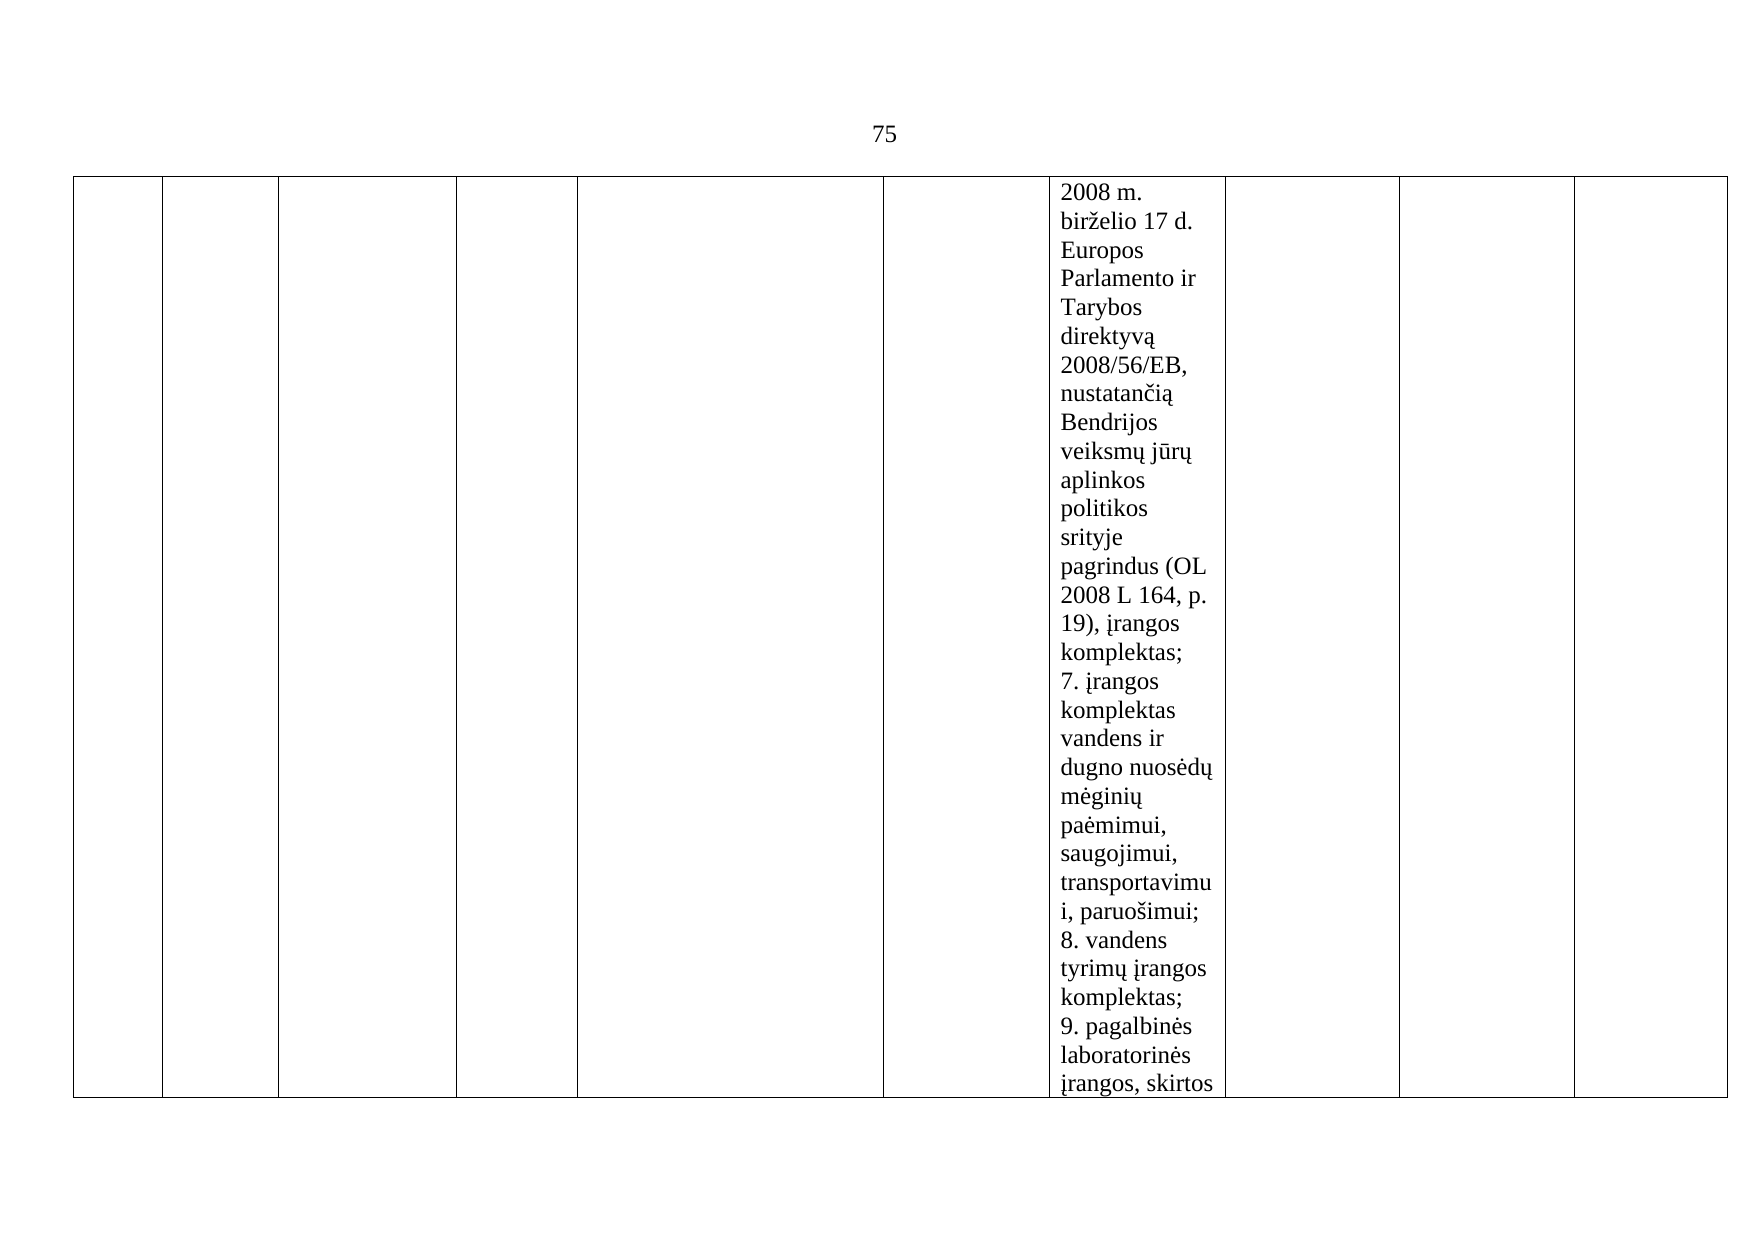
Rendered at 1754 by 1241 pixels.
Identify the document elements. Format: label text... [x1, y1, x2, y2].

table_cell [578, 177, 883, 1097]
table_cell 2008 m. birželio 17 d. Europos Parlamento ir Tarybos direktyvą 2008/56/EB, nustatančią Bendrijos veiksmų jūrų aplinkos politikos srityje pagrindus (OL 2008 L 164, p. 19), įrangos komplektas; 7. įrangos komplektas vandens ir dugno nuosėdų mėginių paėmimui, saugojimui, transportavimui, paruošimui; 8. vandens tyrimų įrangos komplektas; 9. pagalbinės laboratorinės įrangos, skirtos [1050, 177, 1225, 1097]
table_cell [74, 177, 162, 1097]
table_cell [1575, 177, 1727, 1097]
table_cell [1400, 177, 1574, 1097]
table_cell [279, 177, 456, 1097]
table_cell [163, 177, 278, 1097]
table_cell [457, 177, 577, 1097]
table_cell [884, 177, 1049, 1097]
table_cell [1226, 177, 1399, 1097]
